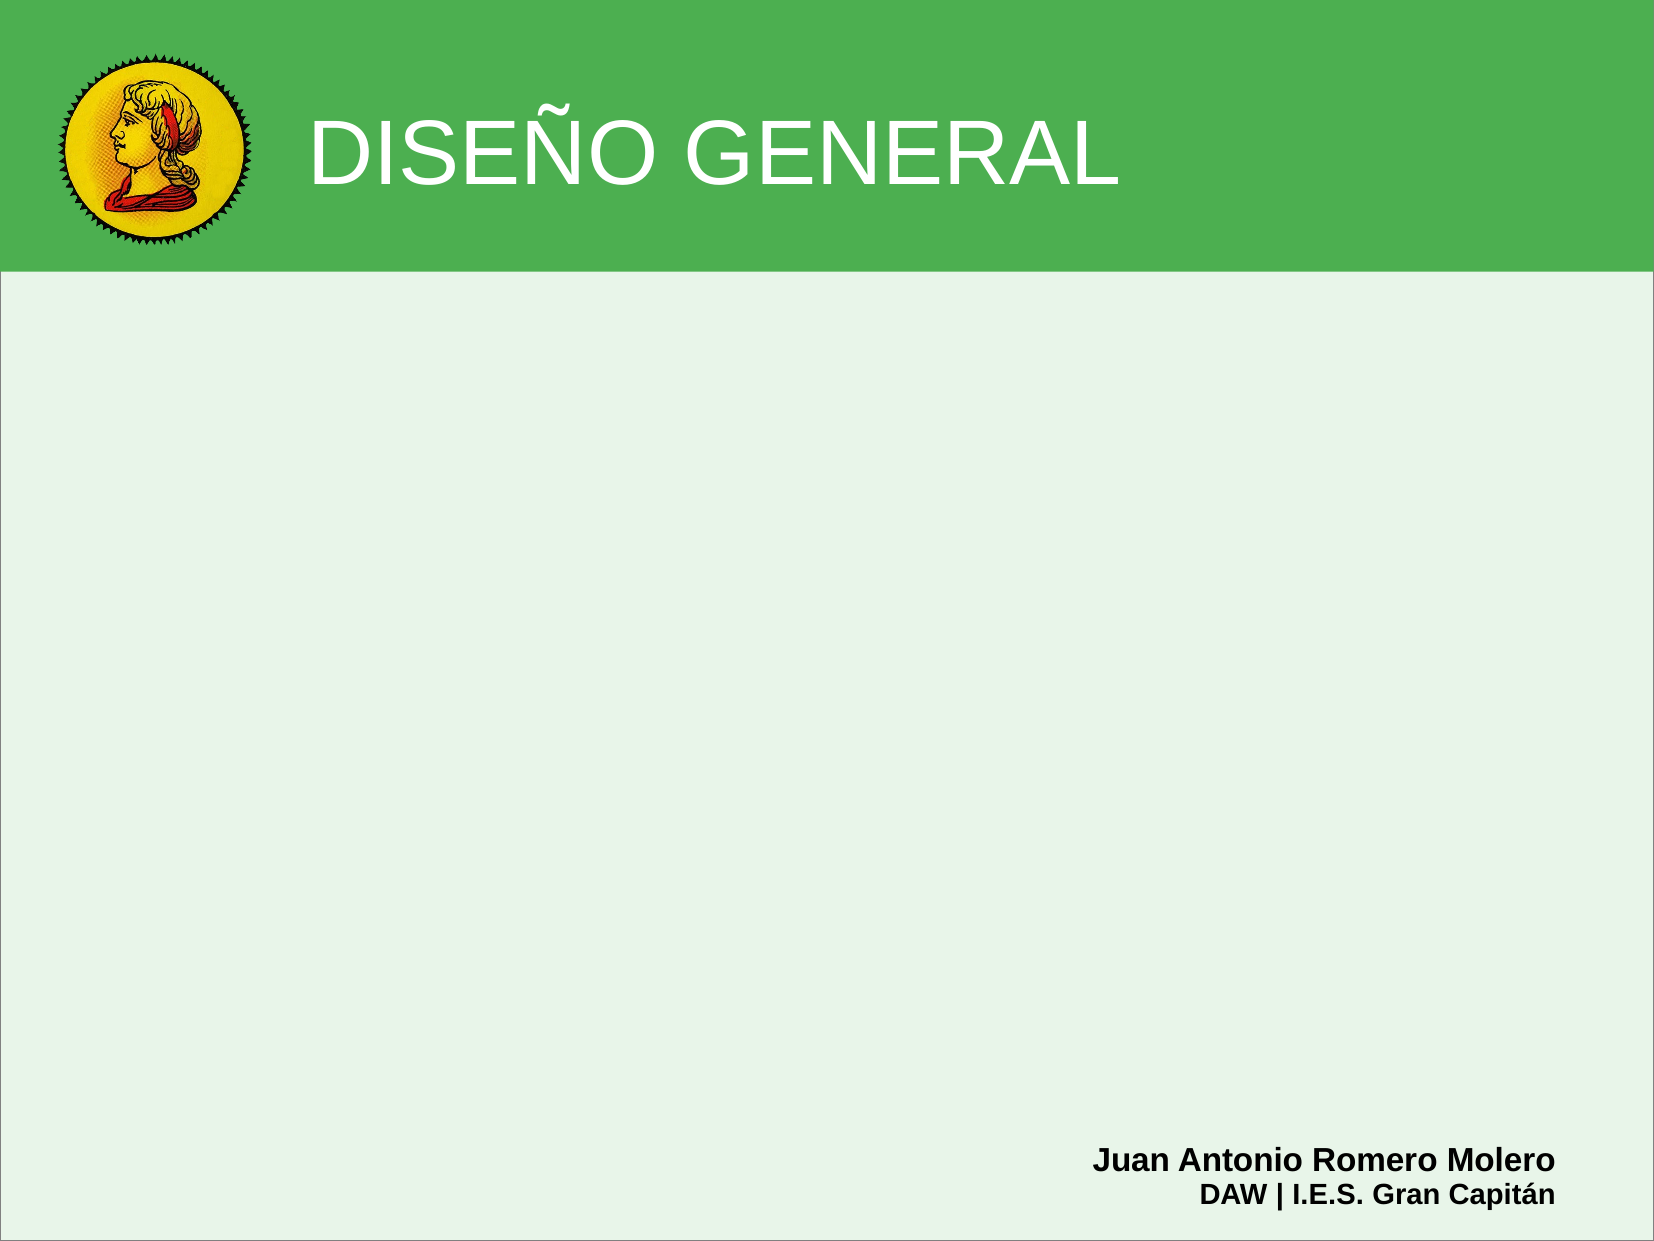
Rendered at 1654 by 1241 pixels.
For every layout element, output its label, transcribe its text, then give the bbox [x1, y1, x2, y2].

text_box Juan Antonio Romero Molero DAW | I.E.S. Gran Capitán [212, 1133, 1571, 1241]
picture [57, 53, 252, 245]
title DISEÑO GENERAL [307, 49, 1571, 257]
